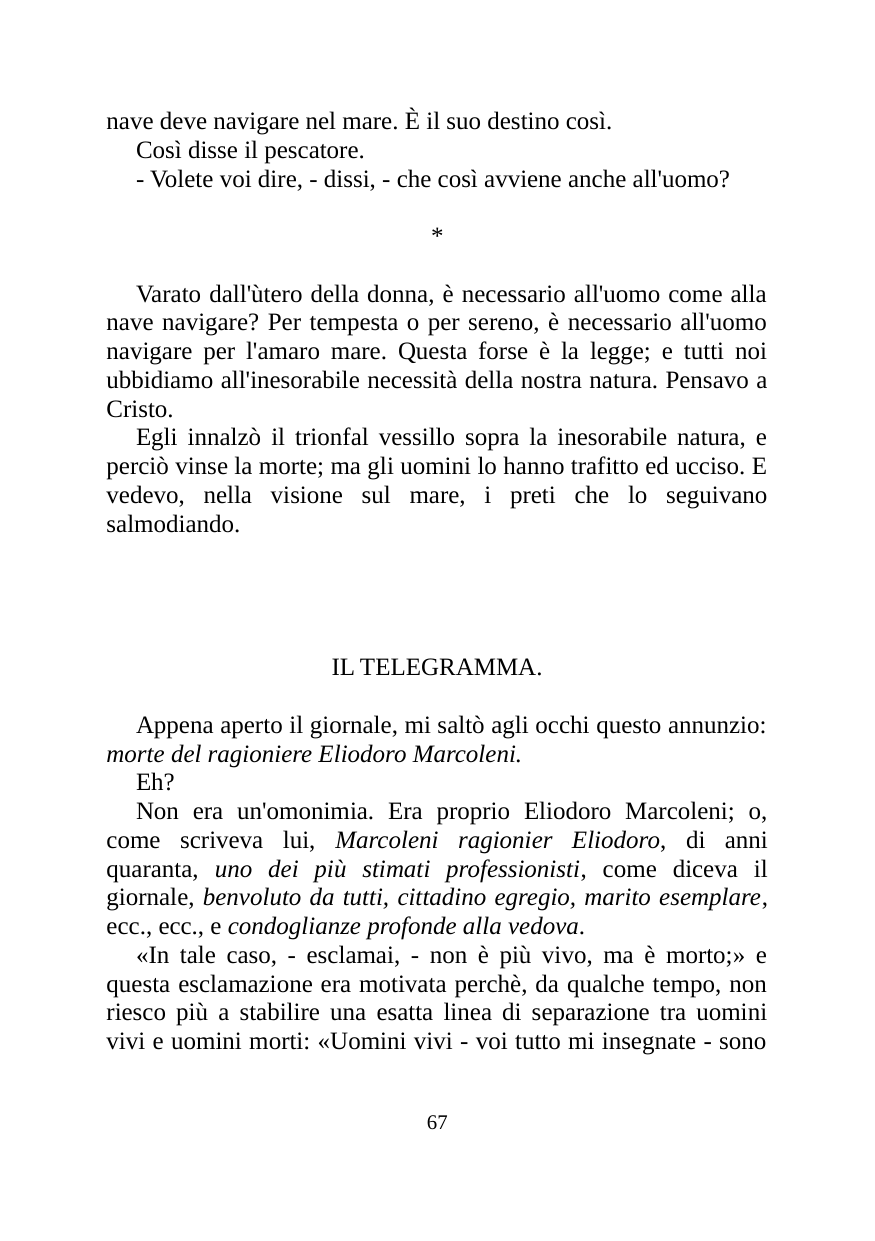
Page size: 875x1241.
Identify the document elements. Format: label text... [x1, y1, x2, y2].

text IL TELEGRAMMA. [106, 652, 768, 681]
text Egli innalzò il trionfal vessillo sopra la inesorabile natura, e perciò vinse la morte; ma gli uomini lo hanno trafitto ed ucciso. E vedevo, nella visione sul mare, i preti che lo seguivano salmodiando. [106, 422, 768, 537]
text Varato dall'ùtero della donna, è necessario all'uomo come alla nave navigare? Per tempesta o per sereno, è necessario all'uomo navigare per l'amaro mare. Questa forse è la legge; e tutti noi ubbidiamo all'inesorabile necessità della nostra natura. Pensavo a Cristo. [106, 279, 768, 422]
text * [106, 221, 768, 250]
text «In tale caso, - esclamai, - non è più vivo, ma è morto;» e questa esclamazione era motivata perchè, da qualche tempo, non riesco più a stabilire una esatta linea di separazione tra uomini vivi e uomini morti: «Uomini vivi - voi tutto mi insegnate - sono [106, 940, 768, 1055]
text nave deve navigare nel mare. È il suo destino così. [106, 106, 768, 135]
text Appena aperto il giornale, mi saltò agli occhi questo annunzio: morte del ragioniere Eliodoro Marcoleni. [106, 710, 768, 767]
text Non era un'omonimia. Era proprio Eliodoro Marcoleni; o, come scriveva lui, Marcoleni ragionier Eliodoro, di anni quaranta, uno dei più stimati professionisti, come diceva il giornale, benvoluto da tutti, cittadino egregio, marito esemplare, ecc., ecc., e condoglianze profonde alla vedova. [106, 796, 768, 940]
text - Volete voi dire, - dissi, - che così avviene anche all'uomo? [106, 164, 768, 192]
text Eh? [106, 767, 768, 796]
text Così disse il pescatore. [106, 135, 768, 164]
